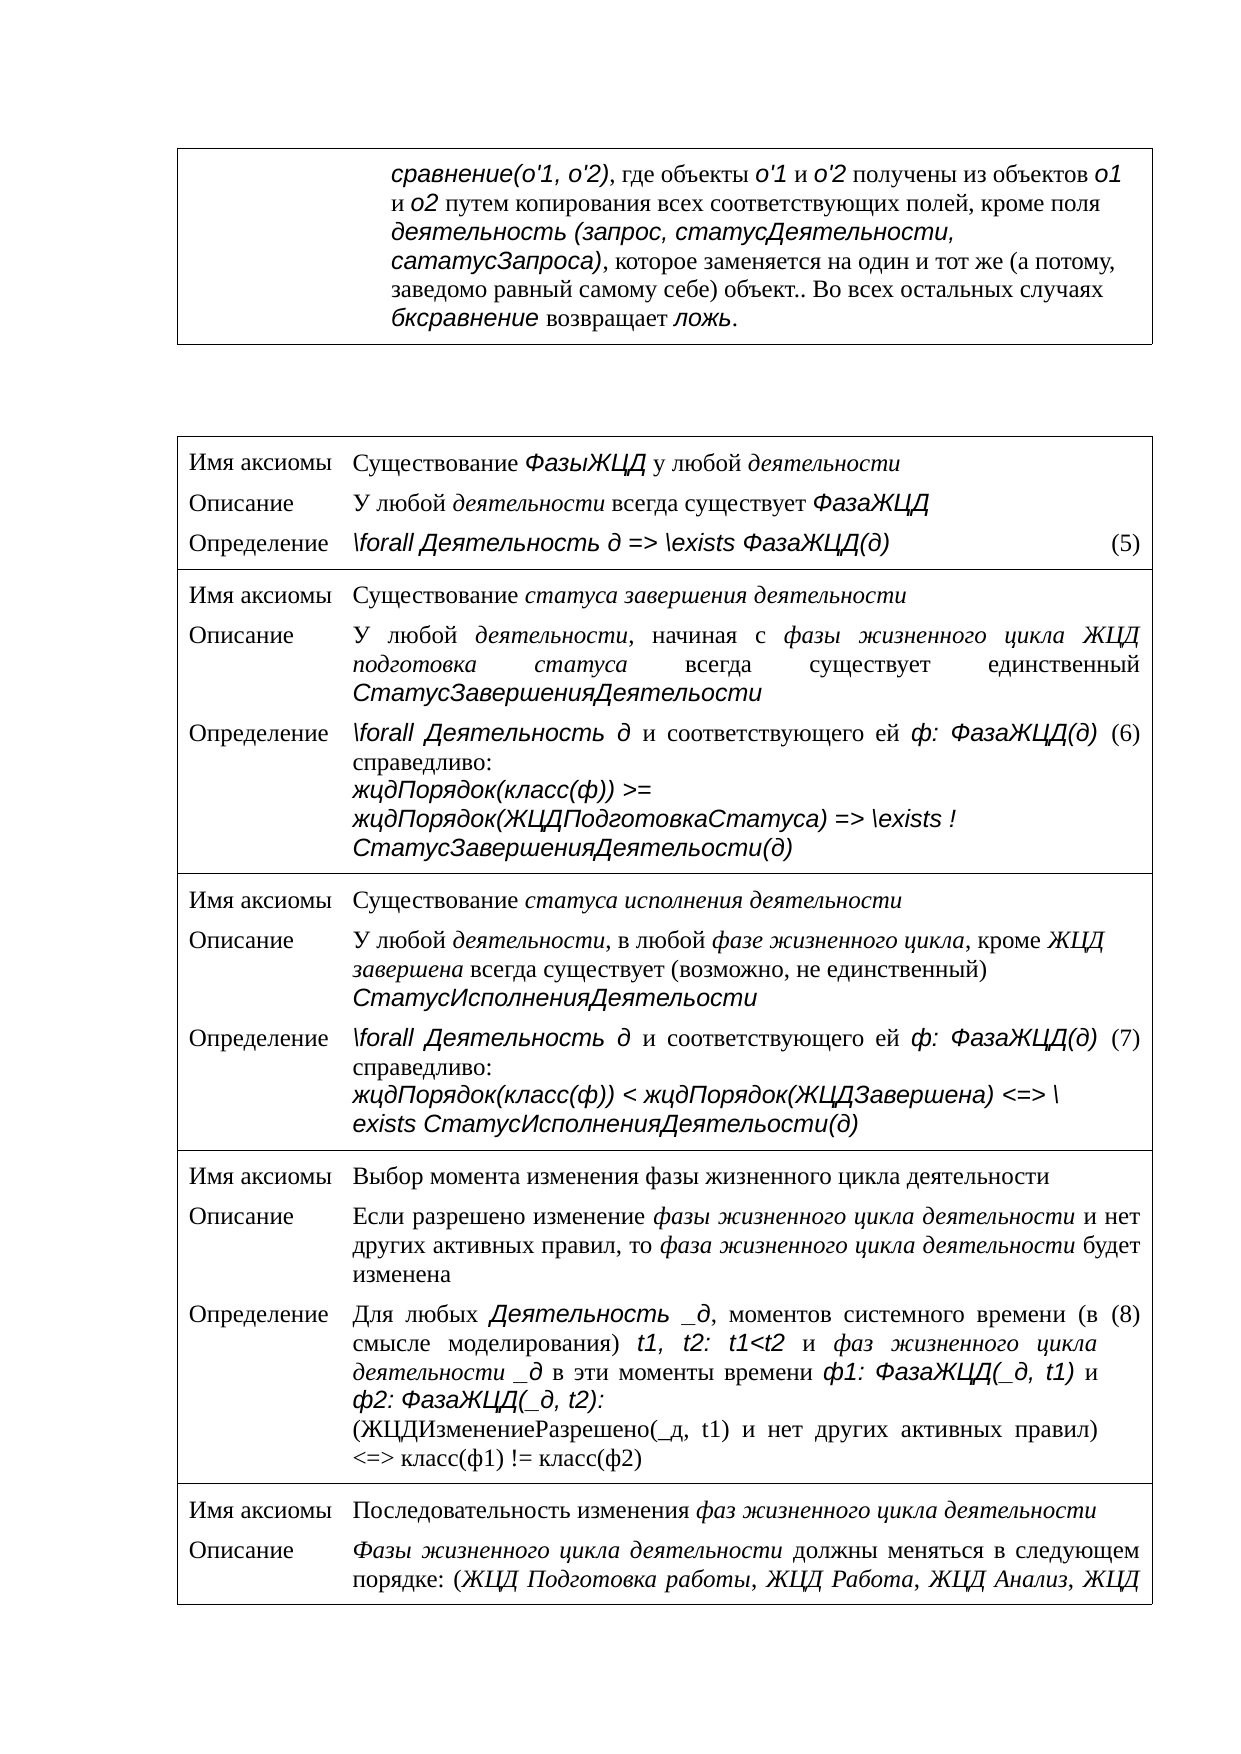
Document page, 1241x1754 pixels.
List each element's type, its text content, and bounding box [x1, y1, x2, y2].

table_cell \forall Деятельность д => \exists ФазаЖЦД(д) [346, 523, 1104, 563]
table_header Имя аксиомы [183, 1155, 346, 1196]
table_cell [178, 874, 1152, 1149]
table_header Имя аксиомы [183, 879, 346, 919]
table_header Существование статуса исполнения деятельности [346, 879, 1146, 919]
table_cell Для любых Деятельность _д, моментов системного времени (в смысле моделирования) t1, t2: t1<t2 и фаз жизненного цикла деятельности _д в эти моменты времени ф1: ФазаЖЦД(_д, t1) и ф2: ФазаЖЦД(_д, t2): (ЖЦДИзменениеРазрешено(_д, t1) и нет других активных правил) <=> класс(ф1) != класс(ф2) [346, 1293, 1104, 1477]
table_cell (8) [1104, 1293, 1146, 1477]
table_cell У любой деятельности, в любой фазе жизненного цикла, кроме ЖЦД завершена всегда существует (возможно, не единственный) СтатусИсполненияДеятельости [346, 919, 1146, 1017]
table_cell У любой деятельности, начиная с фазы жизненного цикла ЖЦД подготовка статуса всегда существует единственный СтатусЗавершенияДеятельости [346, 615, 1146, 712]
table_header Существование статуса завершения деятельности [346, 574, 1146, 614]
table_cell У любой деятельности всегда существует ФазаЖЦД [346, 482, 1146, 522]
table_cell Определение [183, 1293, 346, 1477]
table_cell Описание [183, 919, 346, 1017]
table_cell [178, 570, 1152, 873]
table_cell \forall Деятельность д и соответствующего ей ф: ФазаЖЦД(д) справедливо: жцдПорядок(класс(ф)) >= жцдПорядок(ЖЦДПодготовкаСтатуса) => \exists ! СтатусЗавершенияДеятельости(д) [346, 712, 1104, 867]
table_cell Фазы жизненного цикла деятельности должны меняться в следующем порядке: (ЖЦД Подготовка работы, ЖЦД Работа, ЖЦД Анализ, ЖЦД [346, 1529, 1146, 1598]
table_header Имя аксиомы [183, 1489, 346, 1529]
table_cell [183, 154, 385, 338]
table_header Последовательность изменения фаз жизненного цикла деятельности [346, 1489, 1146, 1529]
table_cell Если разрешено изменение фазы жизненного цикла деятельности и нет других активных правил, то фаза жизненного цикла деятельности будет изменена [346, 1196, 1146, 1293]
table_cell Описание [183, 615, 346, 712]
table_cell (7) [1104, 1017, 1146, 1144]
table_cell Определение [183, 1017, 346, 1144]
table_header Имя аксиомы [183, 442, 346, 482]
table_cell Описание [183, 482, 346, 522]
table_cell Определение [183, 712, 346, 867]
table_header Имя аксиомы [183, 574, 346, 614]
table_header Существование ФазыЖЦД у любой деятельности [346, 442, 1146, 482]
table_cell Описание [183, 1196, 346, 1293]
table_cell (6) [1104, 712, 1146, 867]
table_header [178, 437, 1152, 568]
table_cell сравнение(о'1, о'2), где объекты о'1 и о'2 получены из объектов о1 и о2 путем копирования всех соответствующих полей, кроме поля деятельность (запрос, статусДеятельности, сататусЗапроса), которое заменяется на один и тот же (а потому, заведомо равный самому себе) объект.. Во всех остальных случаях бксравнение возвращает ложь. [385, 154, 1146, 338]
table_cell [178, 1151, 1152, 1483]
table_header Выбор момента изменения фазы жизненного цикла деятельности [346, 1155, 1146, 1196]
table_cell Описание [183, 1529, 346, 1598]
table_cell (5) [1104, 523, 1146, 563]
table_cell [178, 149, 1152, 344]
table_cell \forall Деятельность д и соответствующего ей ф: ФазаЖЦД(д) справедливо: жцдПорядок(класс(ф)) < жцдПорядок(ЖЦДЗавершена) <=> \exists СтатусИсполненияДеятельости(д) [346, 1017, 1104, 1144]
table_cell [178, 1484, 1152, 1604]
table_cell Определение [183, 523, 346, 563]
